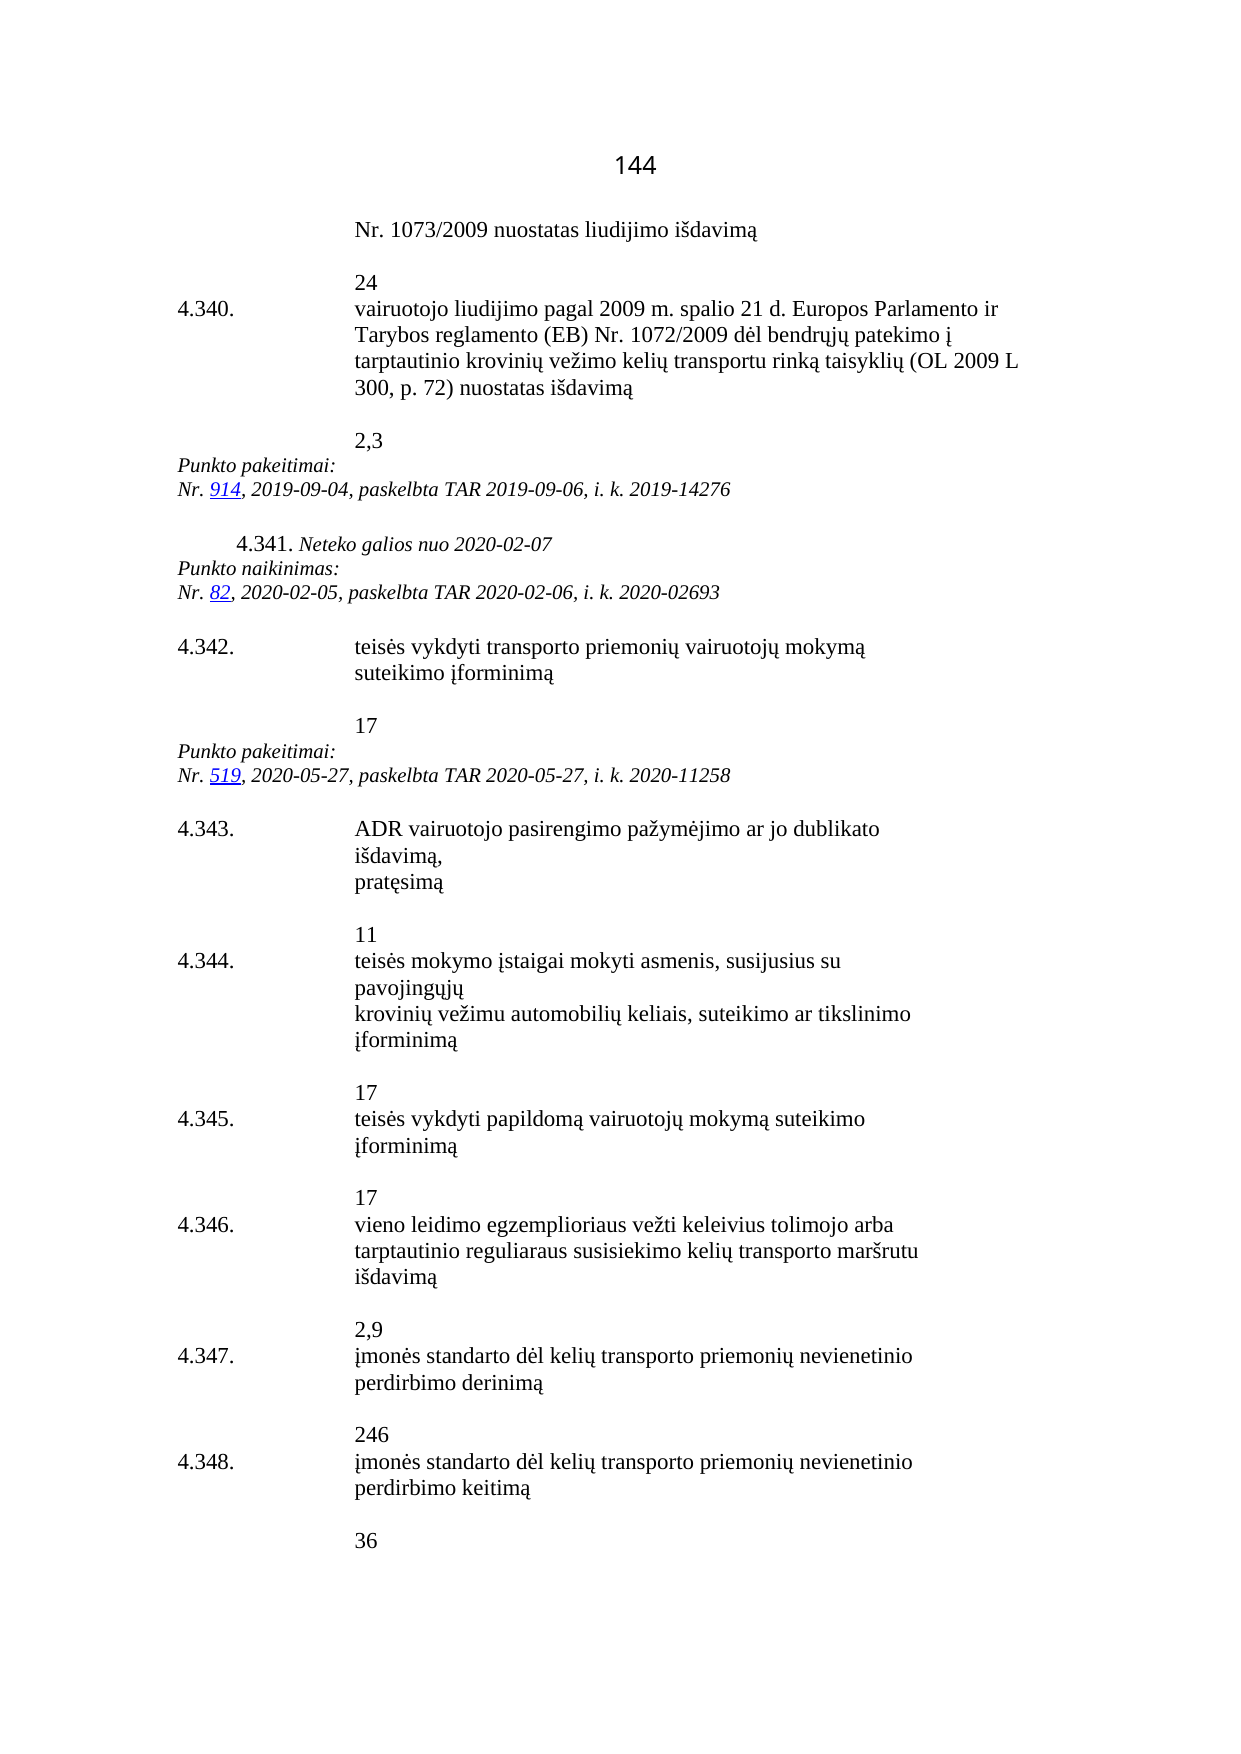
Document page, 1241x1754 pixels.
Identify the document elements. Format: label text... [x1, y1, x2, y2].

text 4.345. teisės vykdyti papildomą vairuotojų mokymą suteikimo įforminimą 17 [177, 1105, 945, 1211]
text Punkto pakeitimai: [177, 738, 1093, 763]
text įforminimą 17 [354, 1026, 945, 1105]
text 4.340. vairuotojo liudijimo pagal 2009 m. spalio 21 d. Europos Parlamento ir Tarybos reglamento (EB) Nr. 1072/2009 dėl bendrųjų patekimo į tarptautinio krovinių vežimo kelių transportu rinką taisyklių (OL 2009 L 300, p. 72) nuostatas išdavimą 2,3 [177, 295, 1034, 453]
text perdirbimo keitimą 36 [354, 1474, 945, 1553]
text 4.344. teisės mokymo įstaigai mokyti asmenis, susijusius su pavojingųjų [177, 947, 945, 1000]
text pratęsimą 11 [354, 868, 945, 947]
text 4.343. ADR vairuotojo pasirengimo pažymėjimo ar jo dublikato išdavimą, [177, 815, 945, 868]
text 4.341. Neteko galios nuo 2020-02-07 [177, 530, 1093, 556]
text išdavimą 2,9 [354, 1263, 945, 1342]
text Nr. 519, 2020-05-27, paskelbta TAR 2020-05-27, i. k. 2020-11258 [177, 763, 1093, 787]
text perdirbimo derinimą 246 [354, 1369, 945, 1448]
text Nr. 914, 2019-09-04, paskelbta TAR 2019-09-06, i. k. 2019-14276 [177, 477, 1093, 501]
text 4.346. vieno leidimo egzemplioriaus vežti keleivius tolimojo arba [177, 1211, 945, 1237]
text 4.348. įmonės standarto dėl kelių transporto priemonių nevienetinio [177, 1448, 945, 1474]
text krovinių vežimu automobilių keliais, suteikimo ar tikslinimo [354, 1000, 945, 1026]
text 4.342. teisės vykdyti transporto priemonių vairuotojų mokymą suteikimo įforminimą 17 [177, 633, 945, 738]
text tarptautinio reguliaraus susisiekimo kelių transporto maršrutu [354, 1237, 945, 1263]
text Punkto pakeitimai: [177, 453, 1093, 477]
text Punkto naikinimas: [177, 556, 1093, 580]
text Nr. 82, 2020-02-05, paskelbta TAR 2020-02-06, i. k. 2020-02693 [177, 580, 1093, 604]
text 4.347. įmonės standarto dėl kelių transporto priemonių nevienetinio [177, 1342, 945, 1369]
text Nr. 1073/2009 nuostatas liudijimo išdavimą 24 [354, 216, 945, 295]
